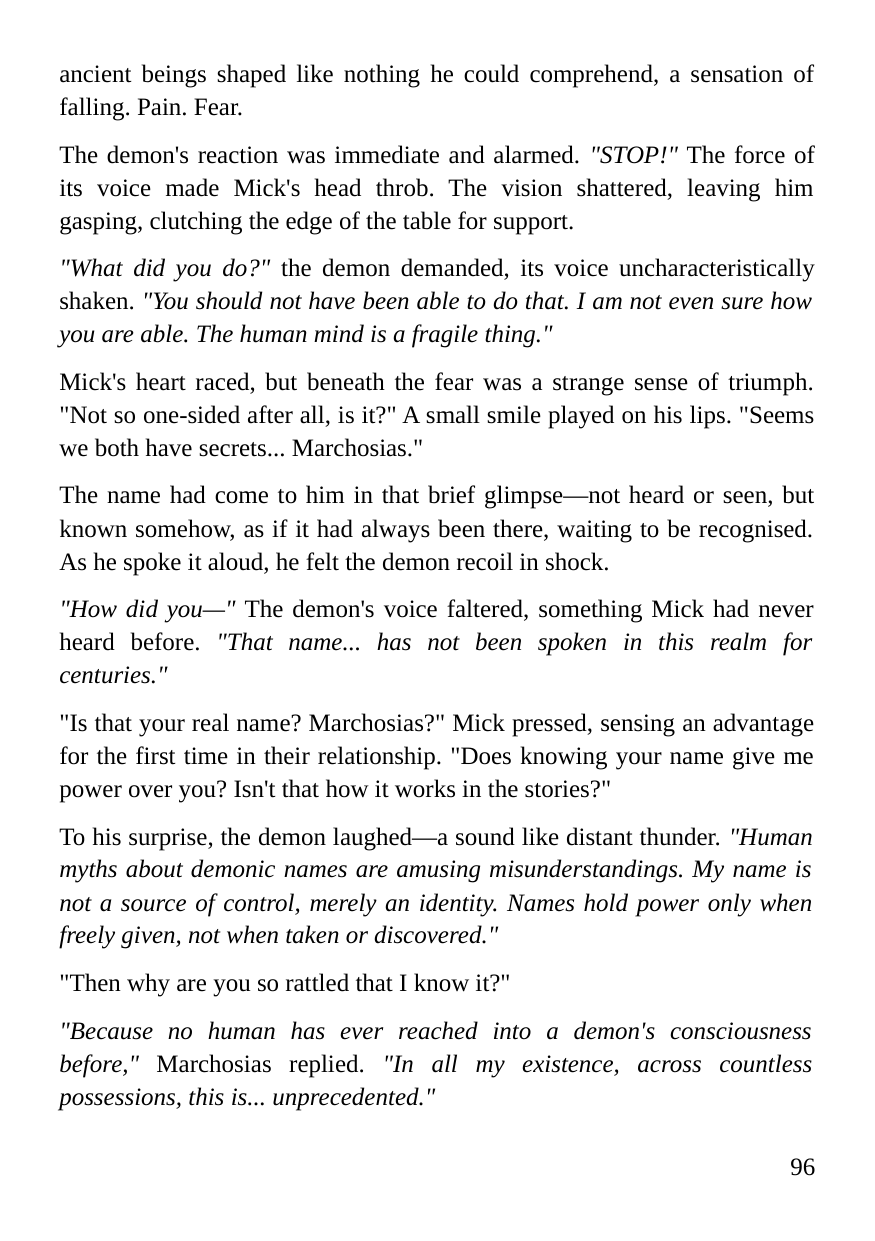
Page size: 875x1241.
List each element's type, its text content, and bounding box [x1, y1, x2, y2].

text "How did you—" The demon's voice faltered, something Mick had never heard before. "That name... has not been spoken in this realm for centuries." [59, 594, 815, 689]
text "Is that your real name? Marchosias?" Mick pressed, sensing an advantage for the first time in their relationship. "Does knowing your name give me power over you? Isn't that how it works in the stories?" [59, 708, 815, 803]
text ancient beings shaped like nothing he could comprehend, a sensation of falling. Pain. Fear. [59, 59, 815, 121]
text "Because no human has ever reached into a demon's consciousness before," Marchosias replied. "In all my existence, across countless possessions, this is... unprecedented." [59, 1016, 815, 1111]
text To his surprise, the demon laughed—a sound like distant thunder. "Human myths about demonic names are amusing misunderstandings. My name is not a source of control, merely an identity. Names hold power only when freely given, not when taken or discovered." [59, 822, 815, 949]
text The demon's reaction was immediate and alarmed. "STOP!" The force of its voice made Mick's head throb. The vision shattered, leaving him gasping, clutching the edge of the table for support. [59, 140, 815, 234]
text "What did you do?" the demon demanded, its voice uncharacteristically shaken. "You should not have been able to do that. I am not even sure how you are able. The human mind is a fragile thing." [59, 253, 815, 348]
text "Then why are you so rattled that I know it?" [59, 968, 815, 997]
text The name had come to him in that brief glimpse—not heard or seen, but known somehow, as if it had always been there, waiting to be recognised. As he spoke it aloud, he felt the demon recoil in shock. [59, 481, 815, 575]
text Mick's heart raced, but beneath the fear was a strange sense of triumph. "Not so one-sided after all, is it?" A small smile played on his lips. "Seems we both have secrets... Marchosias." [59, 367, 815, 462]
